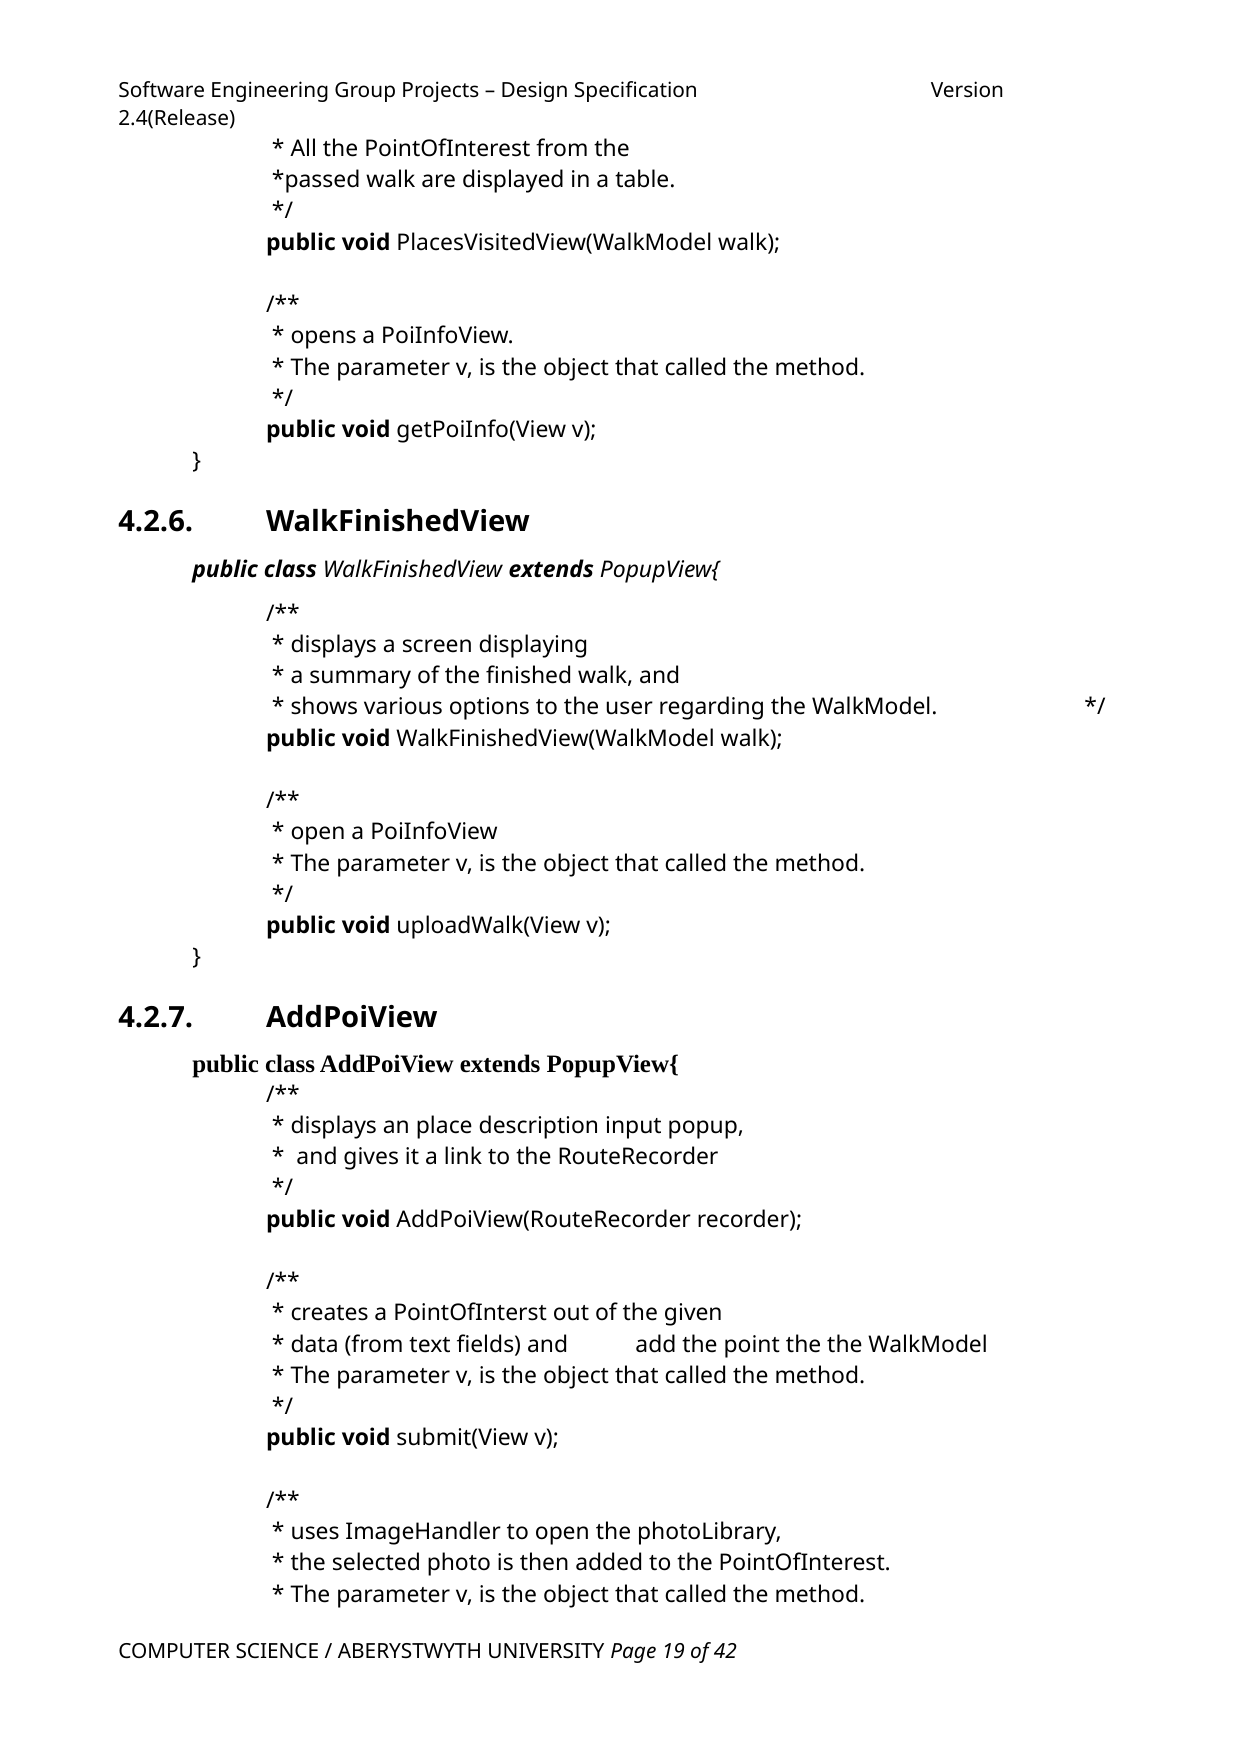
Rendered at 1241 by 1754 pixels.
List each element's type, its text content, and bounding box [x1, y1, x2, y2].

text * displays an place description input popup, [192, 1109, 1122, 1140]
text */ [192, 194, 1122, 226]
text * The parameter v, is the object that called the method. [192, 1359, 1122, 1390]
text * creates a PointOfInterst out of the given [192, 1296, 1122, 1327]
text * The parameter v, is the object that called the method. [192, 847, 1122, 878]
text public void getPoiInfo(View v); [192, 413, 1122, 444]
text *passed walk are displayed in a table. [192, 163, 1122, 194]
text public void submit(View v); [192, 1421, 1122, 1452]
text /** [192, 1077, 1122, 1109]
text * shows various options to the user regarding the WalkModel. */ [192, 690, 1122, 722]
text */ [192, 1390, 1122, 1421]
text public void AddPoiView(RouteRecorder recorder); [192, 1202, 1122, 1234]
text } [192, 444, 1122, 476]
text */ [192, 382, 1122, 413]
text /** [192, 1484, 1122, 1515]
text /** [192, 1265, 1122, 1296]
text * displays a screen displaying [192, 628, 1122, 659]
text public class AddPoiView extends PopupView{ [192, 1049, 1122, 1077]
text * open a PoiInfoView [192, 815, 1122, 847]
text /** [192, 784, 1122, 815]
text } [192, 940, 1122, 972]
text * opens a PoiInfoView. [192, 319, 1122, 351]
subtitle WalkFinishedView [118, 501, 1122, 540]
text * The parameter v, is the object that called the method. [192, 351, 1122, 382]
subtitle AddPoiView [118, 997, 1122, 1036]
text * data (from text fields) and add the point the the WalkModel [192, 1327, 1122, 1359]
text /** [192, 597, 1122, 628]
text * a summary of the finished walk, and [192, 659, 1122, 690]
text public void PlacesVisitedView(WalkModel walk); [192, 226, 1122, 257]
text public void WalkFinishedView(WalkModel walk); [192, 722, 1122, 753]
text public void uploadWalk(View v); [192, 909, 1122, 940]
text * The parameter v, is the object that called the method. [192, 1577, 1122, 1609]
text */ [192, 878, 1122, 909]
text public class WalkFinishedView extends PopupView{ [192, 553, 1122, 584]
text * uses ImageHandler to open the photoLibrary, [192, 1515, 1122, 1546]
text /** [192, 288, 1122, 319]
text * All the PointOfInterest from the [192, 132, 1122, 163]
text * the selected photo is then added to the PointOfInterest. [192, 1546, 1122, 1577]
text */ [192, 1171, 1122, 1202]
text * and gives it a link to the RouteRecorder [192, 1140, 1122, 1171]
